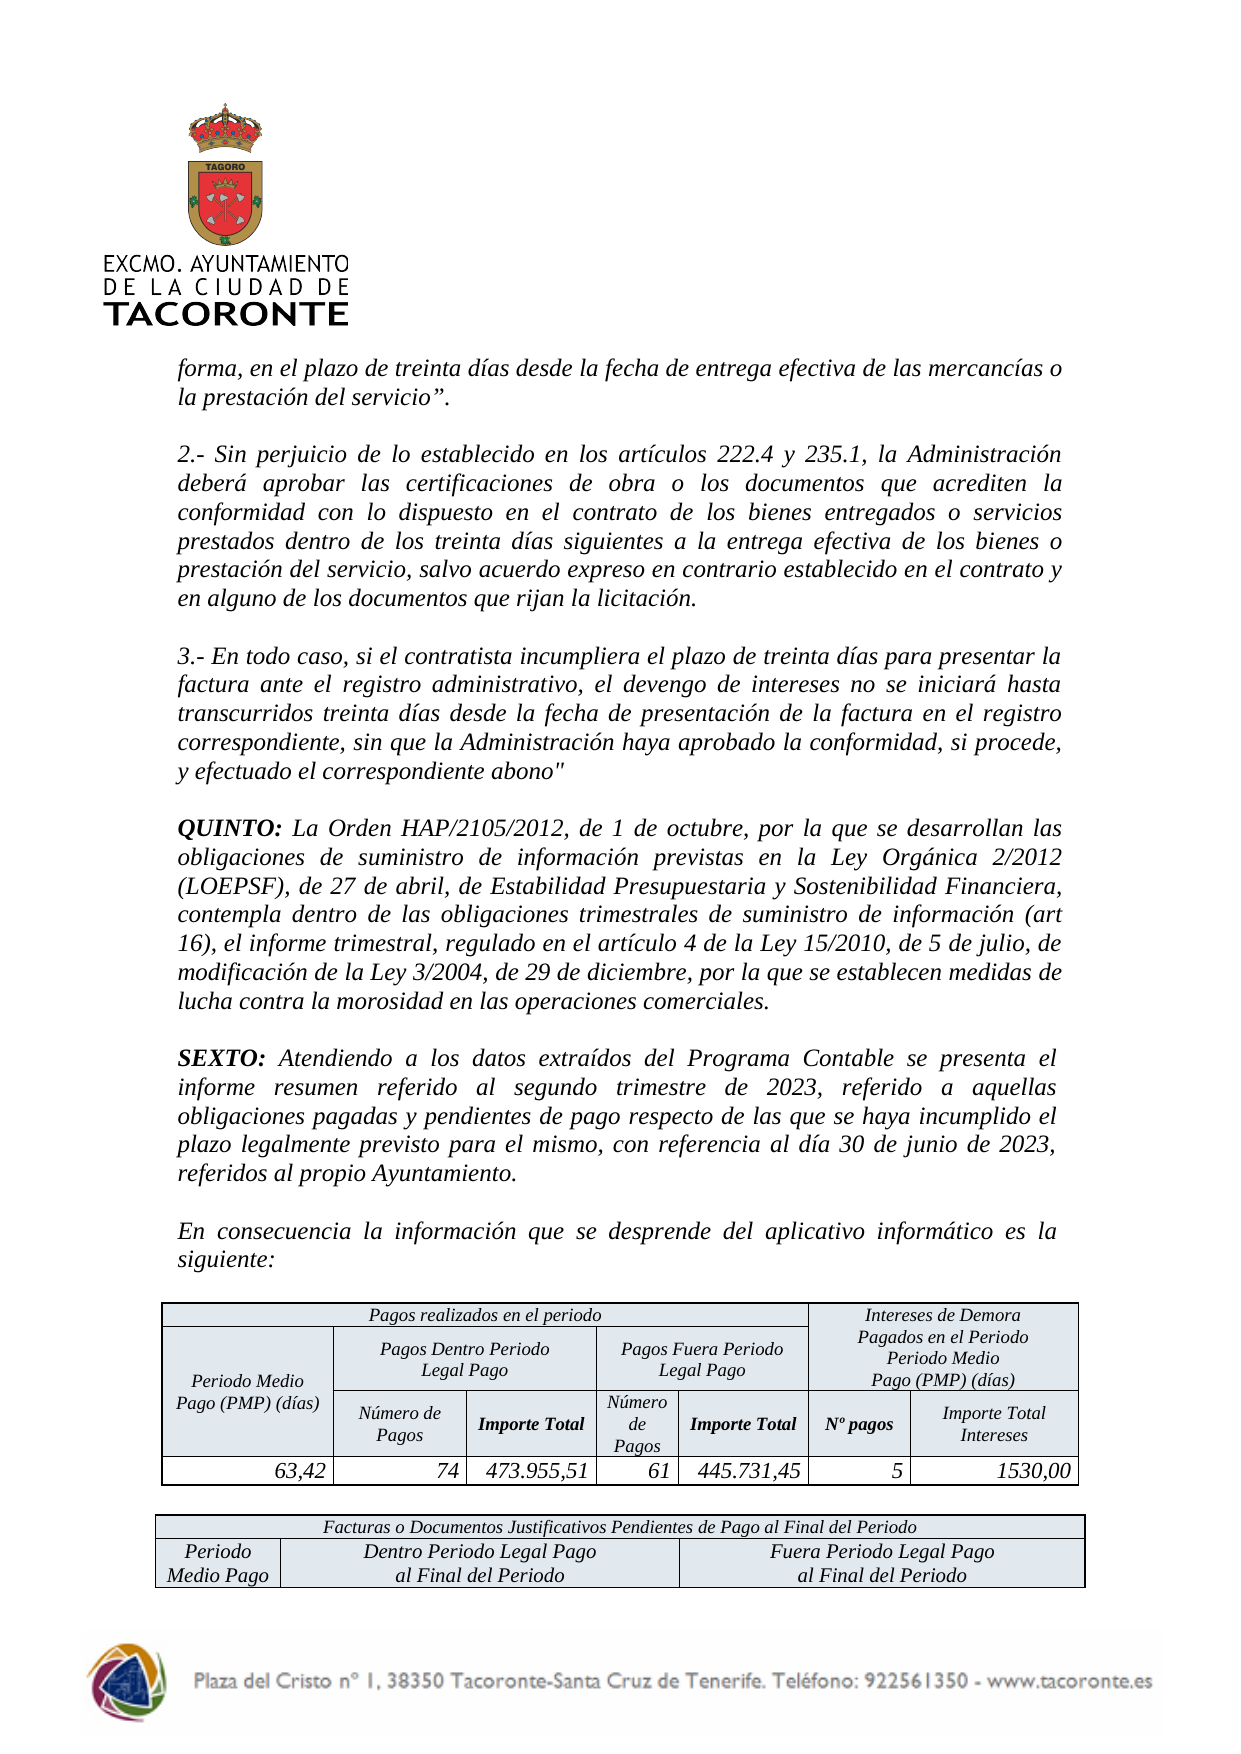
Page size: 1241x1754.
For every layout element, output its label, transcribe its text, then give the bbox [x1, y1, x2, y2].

table_header Pagos realizados en el periodo [163, 1304, 808, 1326]
table_cell Nº pagos [809, 1391, 910, 1456]
text 2.- Sin perjuicio de lo establecido en los artículos 222.4 y 235.1, la Administración deberá aprobar las certificaciones de obra o los documentos que acrediten la conformidad con lo dispuesto en el contrato de los bienes entregados o servicios prestados dentro de los treinta días siguientes a la entrega efectiva de los bienes o prestación del servicio, salvo acuerdo expreso en contrario establecido en el contrato y en alguno de los documentos que rijan la licitación. [177, 439, 1063, 612]
table_header Facturas o Documentos Justificativos Pendientes de Pago al Final del Periodo [156, 1516, 1084, 1538]
table_cell Dentro Periodo Legal Pago al Final del Periodo [281, 1539, 679, 1587]
table_cell 74 [334, 1457, 466, 1483]
table_cell 5 [809, 1457, 910, 1483]
text En consecuencia la información que se desprende del aplicativo informático es la siguiente: [177, 1216, 1058, 1273]
table_cell Número de Pagos [597, 1391, 678, 1456]
table_cell Número de Pagos [334, 1391, 466, 1456]
text SEXTO: Atendiendo a los datos extraídos del Programa Contable se presenta el informe resumen referido al segundo trimestre de 2023, referido a aquellas obligaciones pagadas y pendientes de pago respecto de las que se haya incumplido el plazo legalmente previsto para el mismo, con referencia al día 30 de junio de 2023, referidos al propio Ayuntamiento. [177, 1043, 1058, 1187]
text forma, en el plazo de treinta días desde la fecha de entrega efectiva de las mercancías o la prestación del servicio”. [177, 353, 1063, 411]
table_cell Pagos Dentro Periodo Legal Pago [334, 1327, 596, 1390]
table_cell Importe Total Intereses [911, 1391, 1078, 1456]
table_cell Pagos Fuera Periodo Legal Pago [597, 1327, 808, 1390]
table_cell Periodo Medio Pago (PMP) (días) [163, 1327, 333, 1456]
picture [103, 103, 348, 326]
table_cell Importe Total [679, 1391, 808, 1456]
table_cell 445.731,45 [679, 1457, 808, 1483]
table_header Intereses de Demora Pagados en el Periodo Periodo Medio Pago (PMP) (días) [809, 1304, 1078, 1390]
table_cell Importe Total [467, 1391, 596, 1456]
text 3.- En todo caso, si el contratista incumpliera el plazo de treinta días para presentar la factura ante el registro administrativo, el devengo de intereses no se iniciará hasta transcurridos treinta días desde la fecha de presentación de la factura en el registro correspondiente, sin que la Administración haya aprobado la conformidad, si procede, y efectuado el correspondiente abono" [177, 641, 1063, 784]
table_cell Periodo Medio Pago [156, 1539, 280, 1587]
table_cell 63,42 [163, 1457, 333, 1483]
table_cell 61 [597, 1457, 678, 1483]
table_cell Fuera Periodo Legal Pago al Final del Periodo [680, 1539, 1084, 1587]
table_cell 473.955,51 [467, 1457, 596, 1483]
table_cell 1530,00 [911, 1457, 1078, 1483]
picture [80, 1630, 1163, 1737]
text QUINTO: La Orden HAP/2105/2012, de 1 de octubre, por la que se desarrollan las obligaciones de suministro de información previstas en la Ley Orgánica 2/2012 (LOEPSF), de 27 de abril, de Estabilidad Presupuestaria y Sostenibilidad Financiera, contempla dentro de las obligaciones trimestrales de suministro de información (art 16), el informe trimestral, regulado en el artículo 4 de la Ley 15/2010, de 5 de julio, de modificación de la Ley 3/2004, de 29 de diciembre, por la que se establecen medidas de lucha contra la morosidad en las operaciones comerciales. [177, 813, 1063, 1014]
